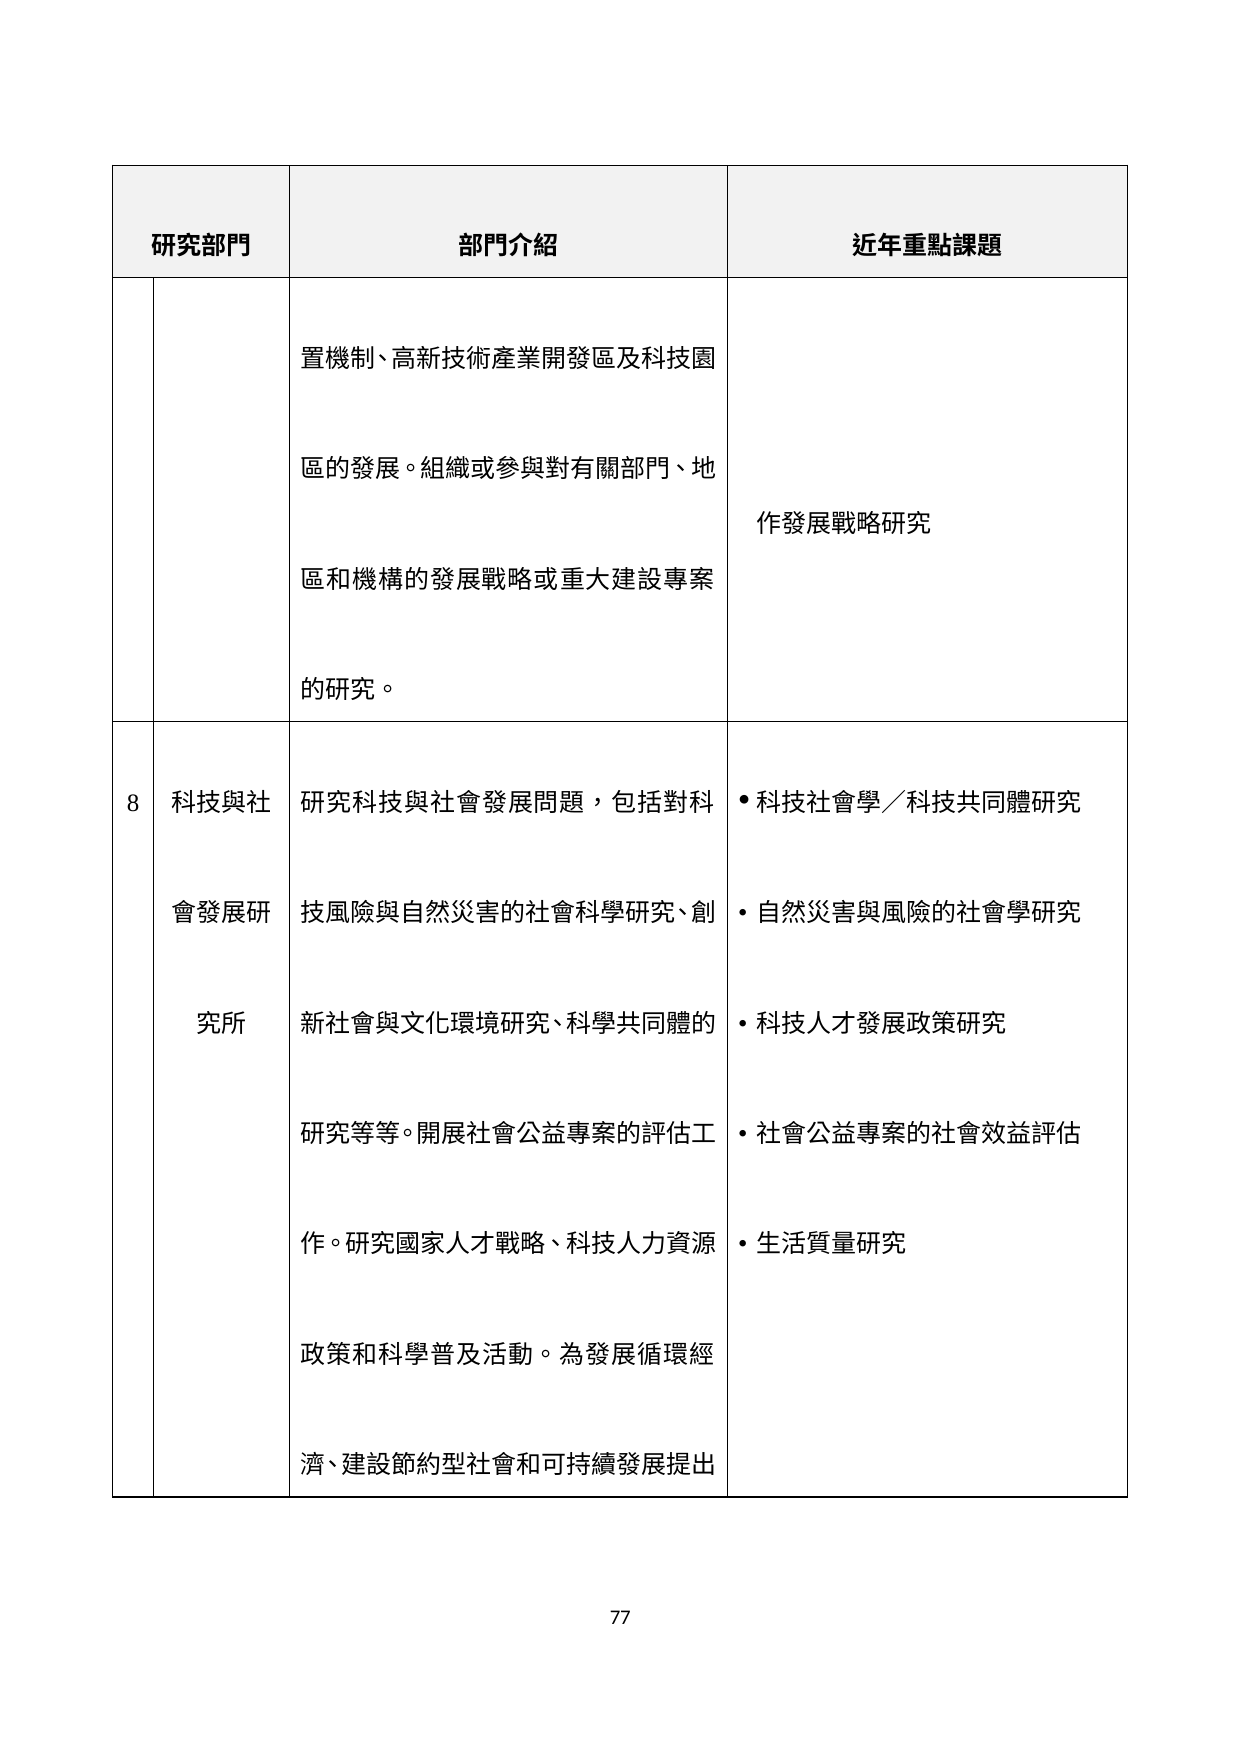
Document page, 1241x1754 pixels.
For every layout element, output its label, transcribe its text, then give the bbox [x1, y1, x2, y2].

table_header 研究部門 [113, 166, 289, 277]
table_cell 8 [113, 722, 153, 1496]
table_cell 作發展戰略研究 [728, 278, 1127, 721]
table_cell [154, 278, 289, 721]
table_cell [113, 278, 153, 721]
table_cell 研究科技與社會發展問題，包括對科技風險與自然災害的社會科學研究、創新社會與文化環境研究、科學共同體的研究等等。開展社會公益專案的評估工作。研究國家人才戰略、科技人力資源政策和科學普及活動。為發展循環經濟、建設節約型社會和可持續發展提出 [290, 722, 727, 1496]
table_cell 科技社會學／科技共同體研究 自然災害與風險的社會學研究 科技人才發展政策研究 社會公益專案的社會效益評估 生活質量研究 [728, 722, 1127, 1496]
table_cell 科技與社會發展研究所 [154, 722, 289, 1496]
table_header 部門介紹 [290, 166, 727, 277]
table_header 近年重點課題 [728, 166, 1127, 277]
table_cell 置機制、高新技術產業開發區及科技園區的發展。組織或參與對有關部門、地區和機構的發展戰略或重大建設專案的研究。 [290, 278, 727, 721]
